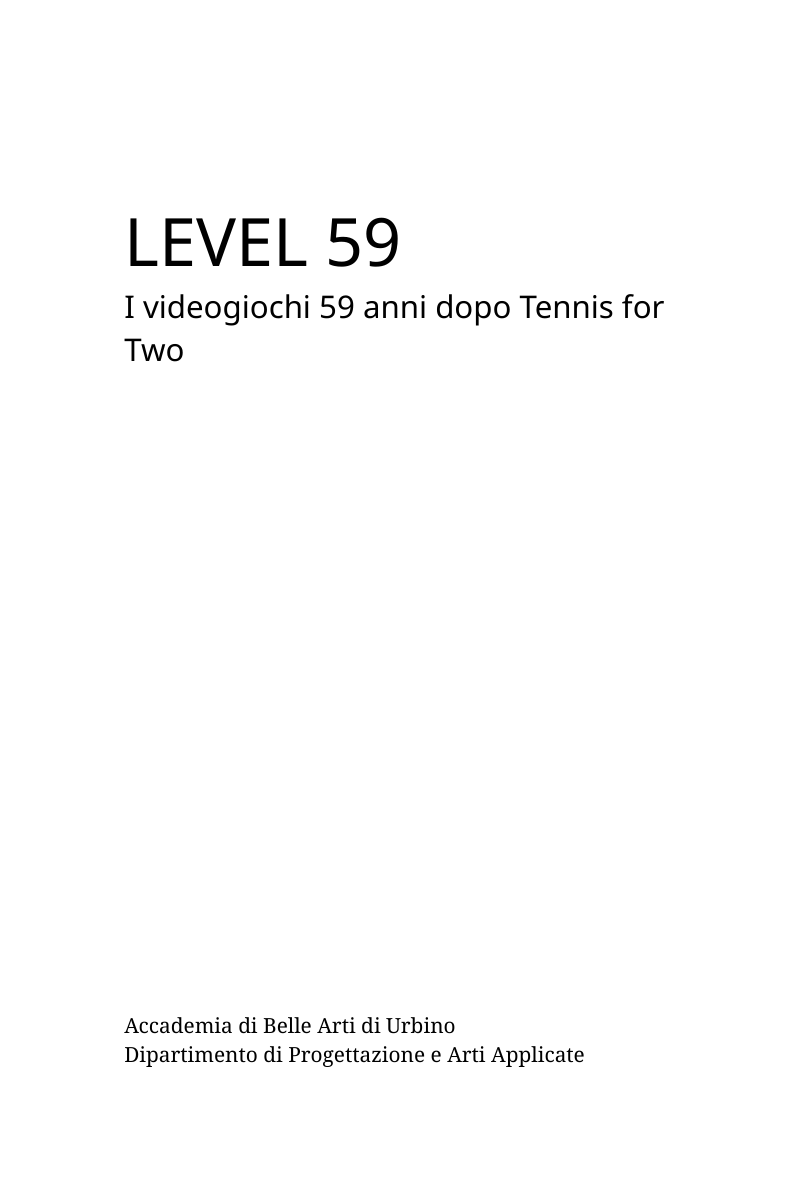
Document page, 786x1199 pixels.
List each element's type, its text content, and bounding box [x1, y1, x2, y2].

text I videogiochi 59 anni dopo Tennis for Two [124, 286, 679, 371]
text LEVEL 59 [124, 195, 679, 286]
text Accademia di Belle Arti di Urbino [124, 1010, 679, 1039]
text Dipartimento di Progettazione e Arti Applicate [124, 1039, 679, 1069]
